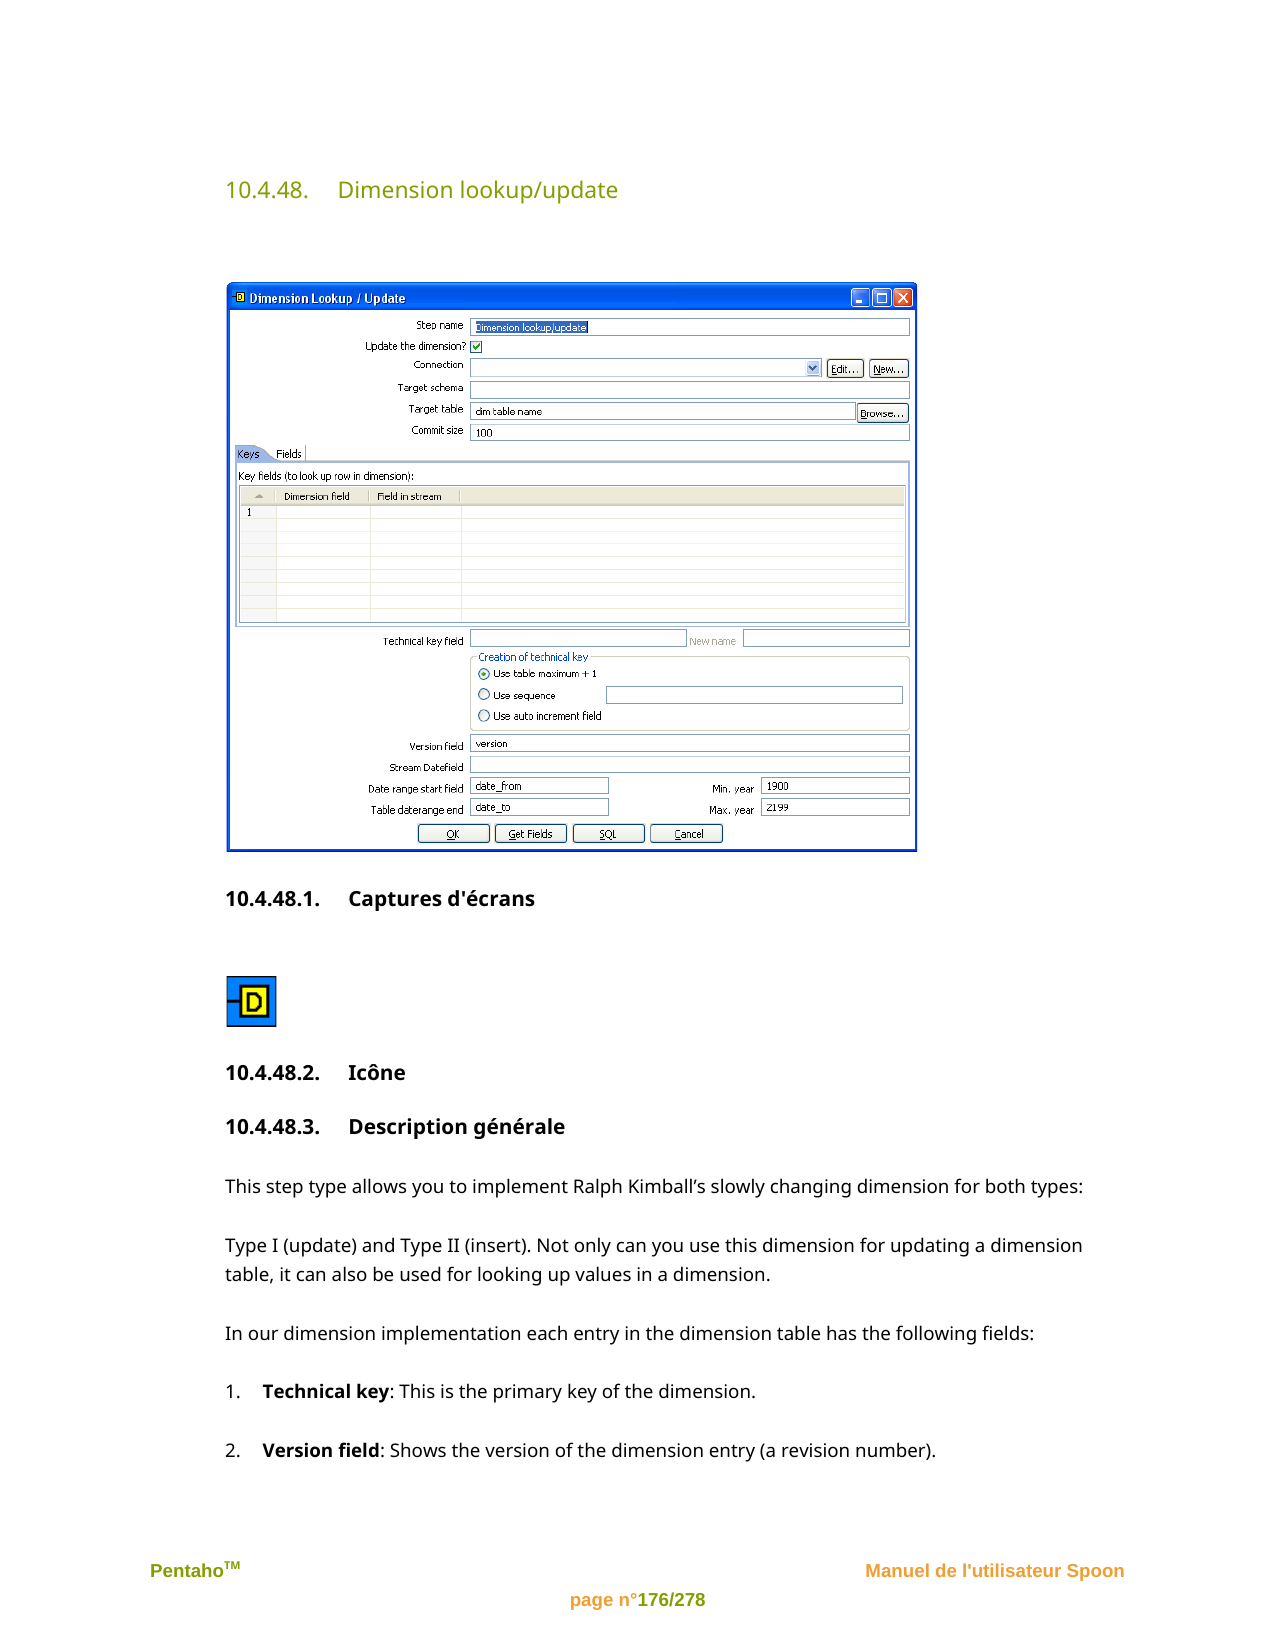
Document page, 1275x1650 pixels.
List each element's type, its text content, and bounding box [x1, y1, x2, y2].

subtitle Description générale [225, 1111, 1125, 1141]
text This step type allows you to implement Ralph Kimball’s slowly changing dimension for both types: [225, 1170, 1125, 1199]
text In our dimension implementation each entry in the dimension table has the following fields: [225, 1317, 1125, 1346]
text Type I (update) and Type II (insert). Not only can you use this dimension for updating a dimension table, it can also be used for looking up values in a dimension. [225, 1229, 1125, 1287]
picture [226, 976, 277, 1027]
picture [226, 282, 918, 852]
subtitle Captures d'écrans [225, 229, 1125, 912]
subtitle Dimension lookup/update [225, 175, 1125, 204]
list Technical key: This is the primary key of the dimension. [225, 1375, 1125, 1404]
list Version field: Shows the version of the dimension entry (a revision number). [225, 1434, 1125, 1463]
subtitle Icône [225, 937, 1125, 1086]
